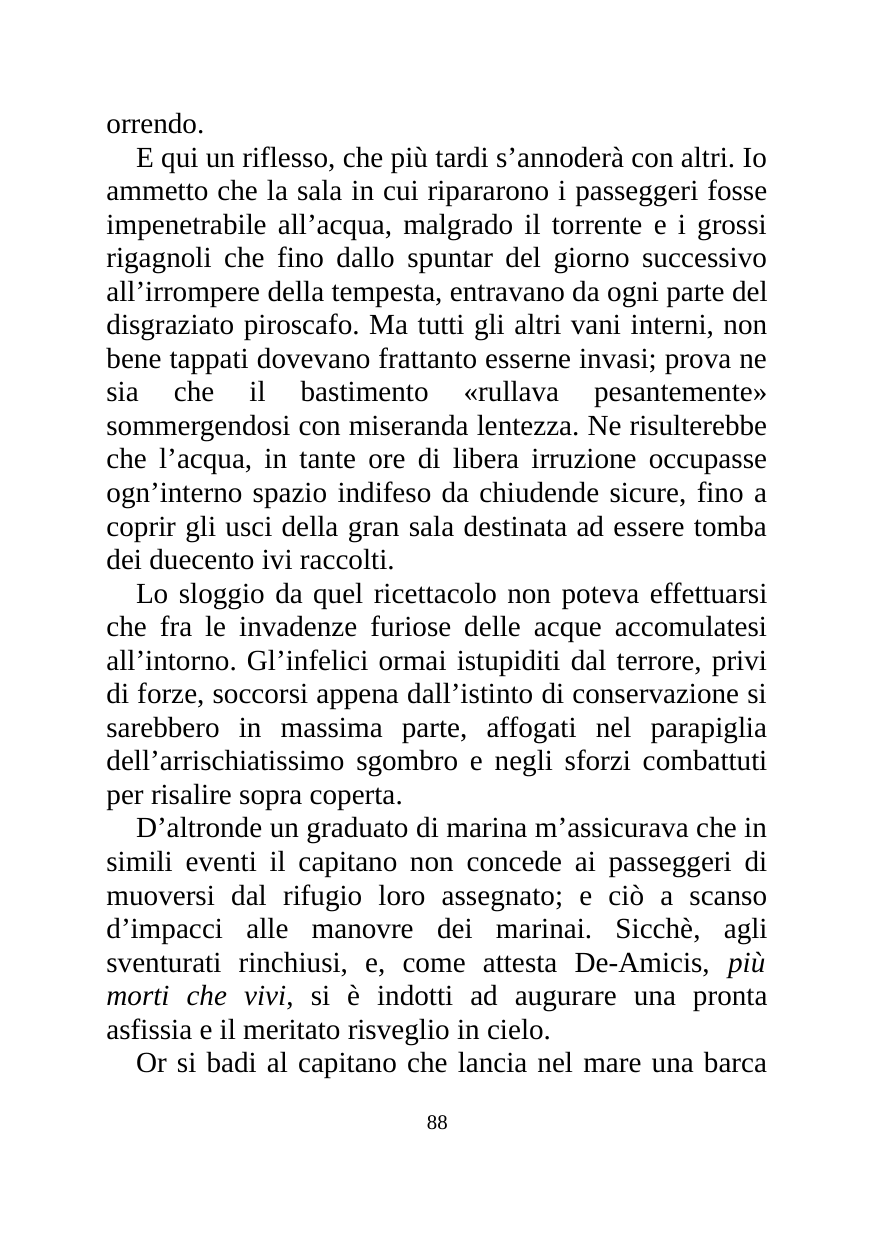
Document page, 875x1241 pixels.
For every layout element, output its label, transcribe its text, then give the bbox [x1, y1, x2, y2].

text Lo sloggio da quel ricettacolo non poteva effettuarsi che fra le invadenze furiose delle acque accomulatesi all’intorno. Gl’infelici ormai istupiditi dal terrore, privi di forze, soccorsi appena dall’istinto di conservazione si sarebbero in massima parte, affogati nel parapiglia dell’arrischiatissimo sgombro e negli sforzi combattuti per risalire sopra coperta. [106, 576, 768, 811]
text Or si badi al capitano che lancia nel mare una barca [106, 1045, 768, 1079]
text E qui un riflesso, che più tardi s’annoderà con altri. Io ammetto che la sala in cui ripararono i passeggeri fosse impenetrabile all’acqua, malgrado il torrente e i grossi rigagnoli che fino dallo spuntar del giorno successivo all’irrompere della tempesta, entravano da ogni parte del disgraziato piroscafo. Ma tutti gli altri vani interni, non bene tappati dovevano frattanto esserne invasi; prova ne sia che il bastimento «rullava pesantemente» sommergendosi con miseranda lentezza. Ne risulterebbe che l’acqua, in tante ore di libera irruzione occupasse ogn’interno spazio indifeso da chiudende sicure, fino a coprir gli usci della gran sala destinata ad essere tomba dei duecento ivi raccolti. [106, 140, 768, 576]
text orrendo. [106, 106, 768, 140]
text D’altronde un graduato di marina m’assicurava che in simili eventi il capitano non concede ai passeggeri di muoversi dal rifugio loro assegnato; e ciò a scanso d’impacci alle manovre dei marinai. Sicchè, agli sventurati rinchiusi, e, come attesta De-Amicis, più morti che vivi, si è indotti ad augurare una pronta asfissia e il meritato risveglio in cielo. [106, 811, 768, 1045]
